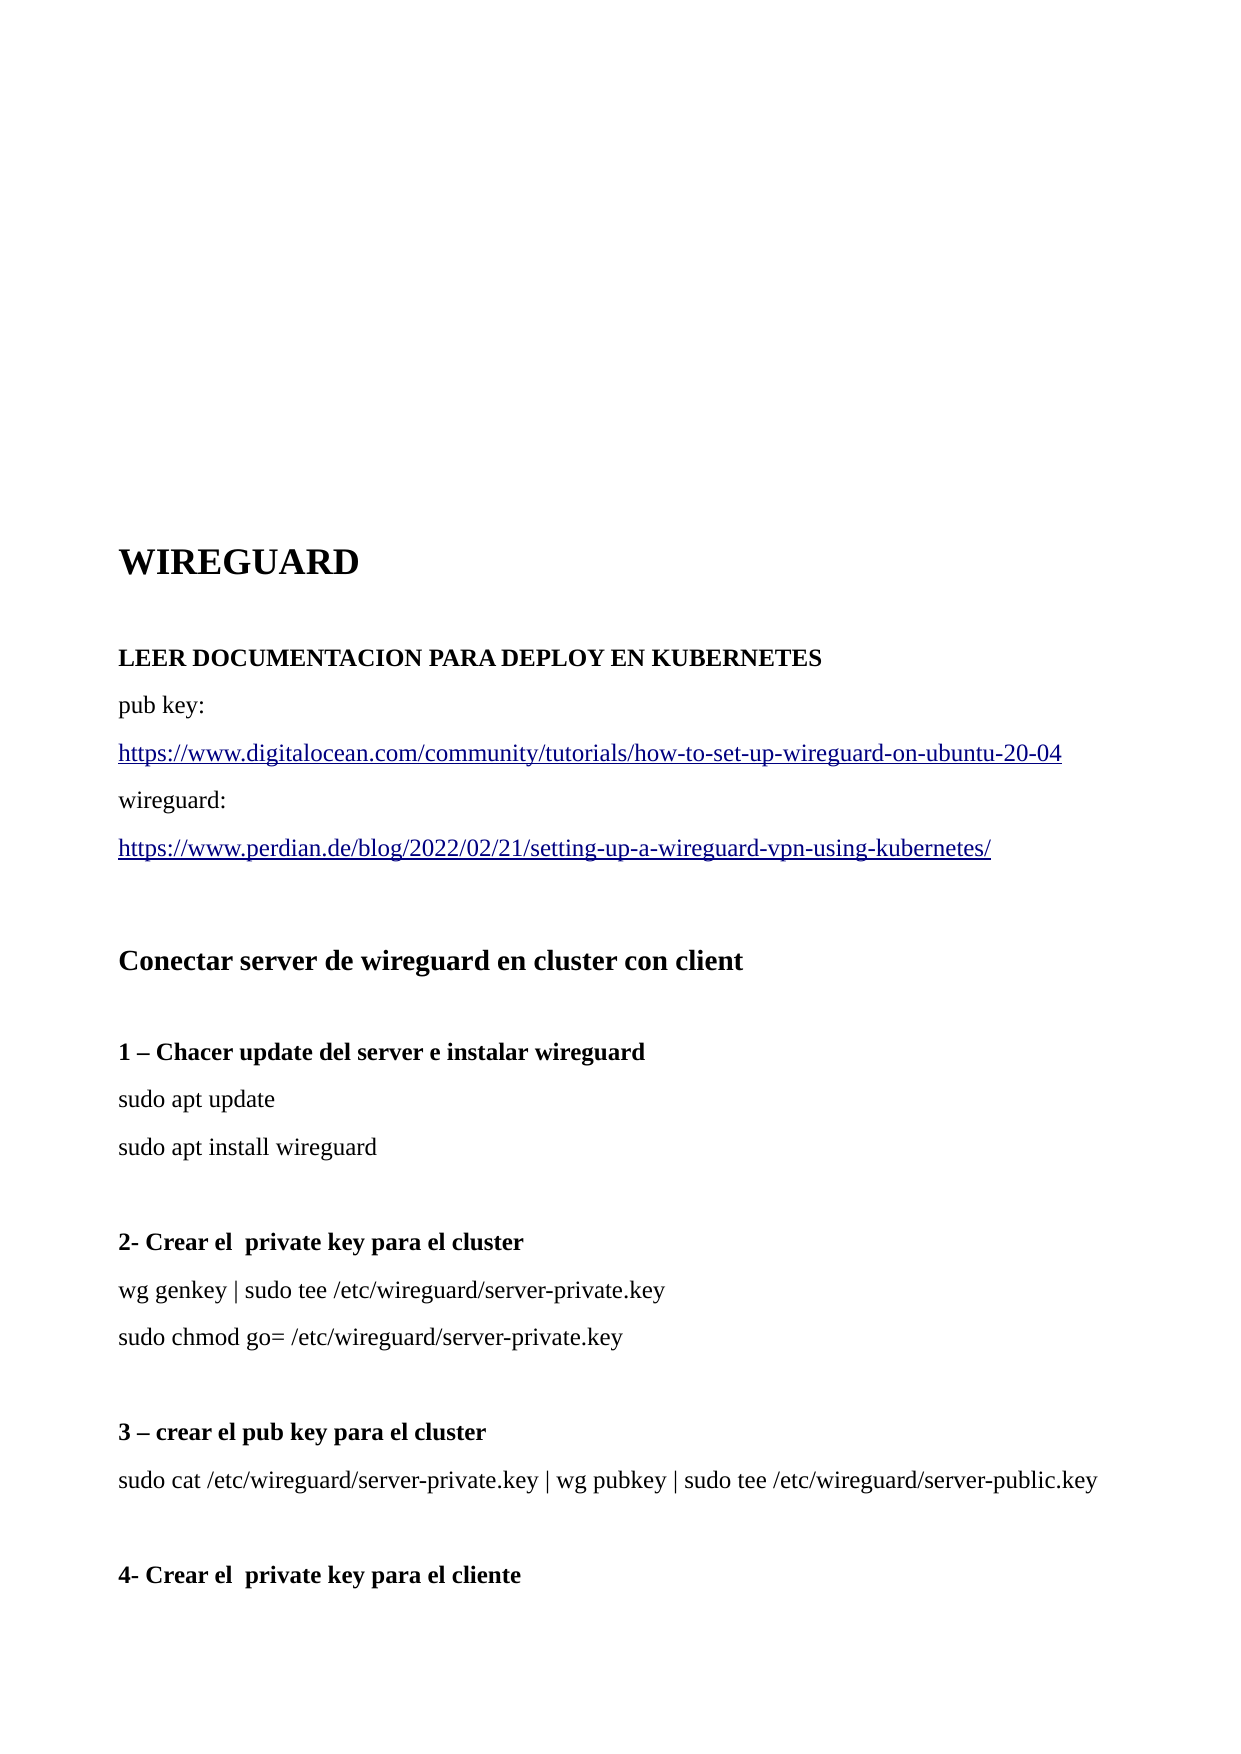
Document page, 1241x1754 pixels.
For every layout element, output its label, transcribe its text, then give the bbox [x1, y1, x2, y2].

text 3 – crear el pub key para el cluster [118, 1417, 1122, 1446]
subtitle Conectar server de wireguard en cluster con client [118, 943, 1122, 977]
text 2- Crear el private key para el cluster [118, 1227, 1122, 1256]
text sudo apt install wireguard [118, 1132, 1122, 1161]
text 4- Crear el private key para el cliente [118, 1560, 1122, 1589]
text https://www.perdian.de/blog/2022/02/21/setting-up-a-wireguard-vpn-using-kubernetes/ [118, 833, 1122, 862]
text sudo apt update [118, 1084, 1122, 1113]
text wg genkey | sudo tee /etc/wireguard/server-private.key [118, 1275, 1122, 1303]
subtitle WIREGUARD [118, 539, 1122, 583]
text pub key: [118, 690, 1122, 719]
text https://www.digitalocean.com/community/tutorials/how-to-set-up-wireguard-on-ubuntu-20-04 [118, 738, 1122, 767]
text 1 – Chacer update del server e instalar wireguard [118, 1037, 1122, 1065]
text wireguard: [118, 786, 1122, 814]
text sudo chmod go= /etc/wireguard/server-private.key [118, 1322, 1122, 1351]
text LEER DOCUMENTACION PARA DEPLOY EN KUBERNETES [118, 643, 1122, 672]
text sudo cat /etc/wireguard/server-private.key | wg pubkey | sudo tee /etc/wireguard/server-public.key [118, 1465, 1122, 1494]
